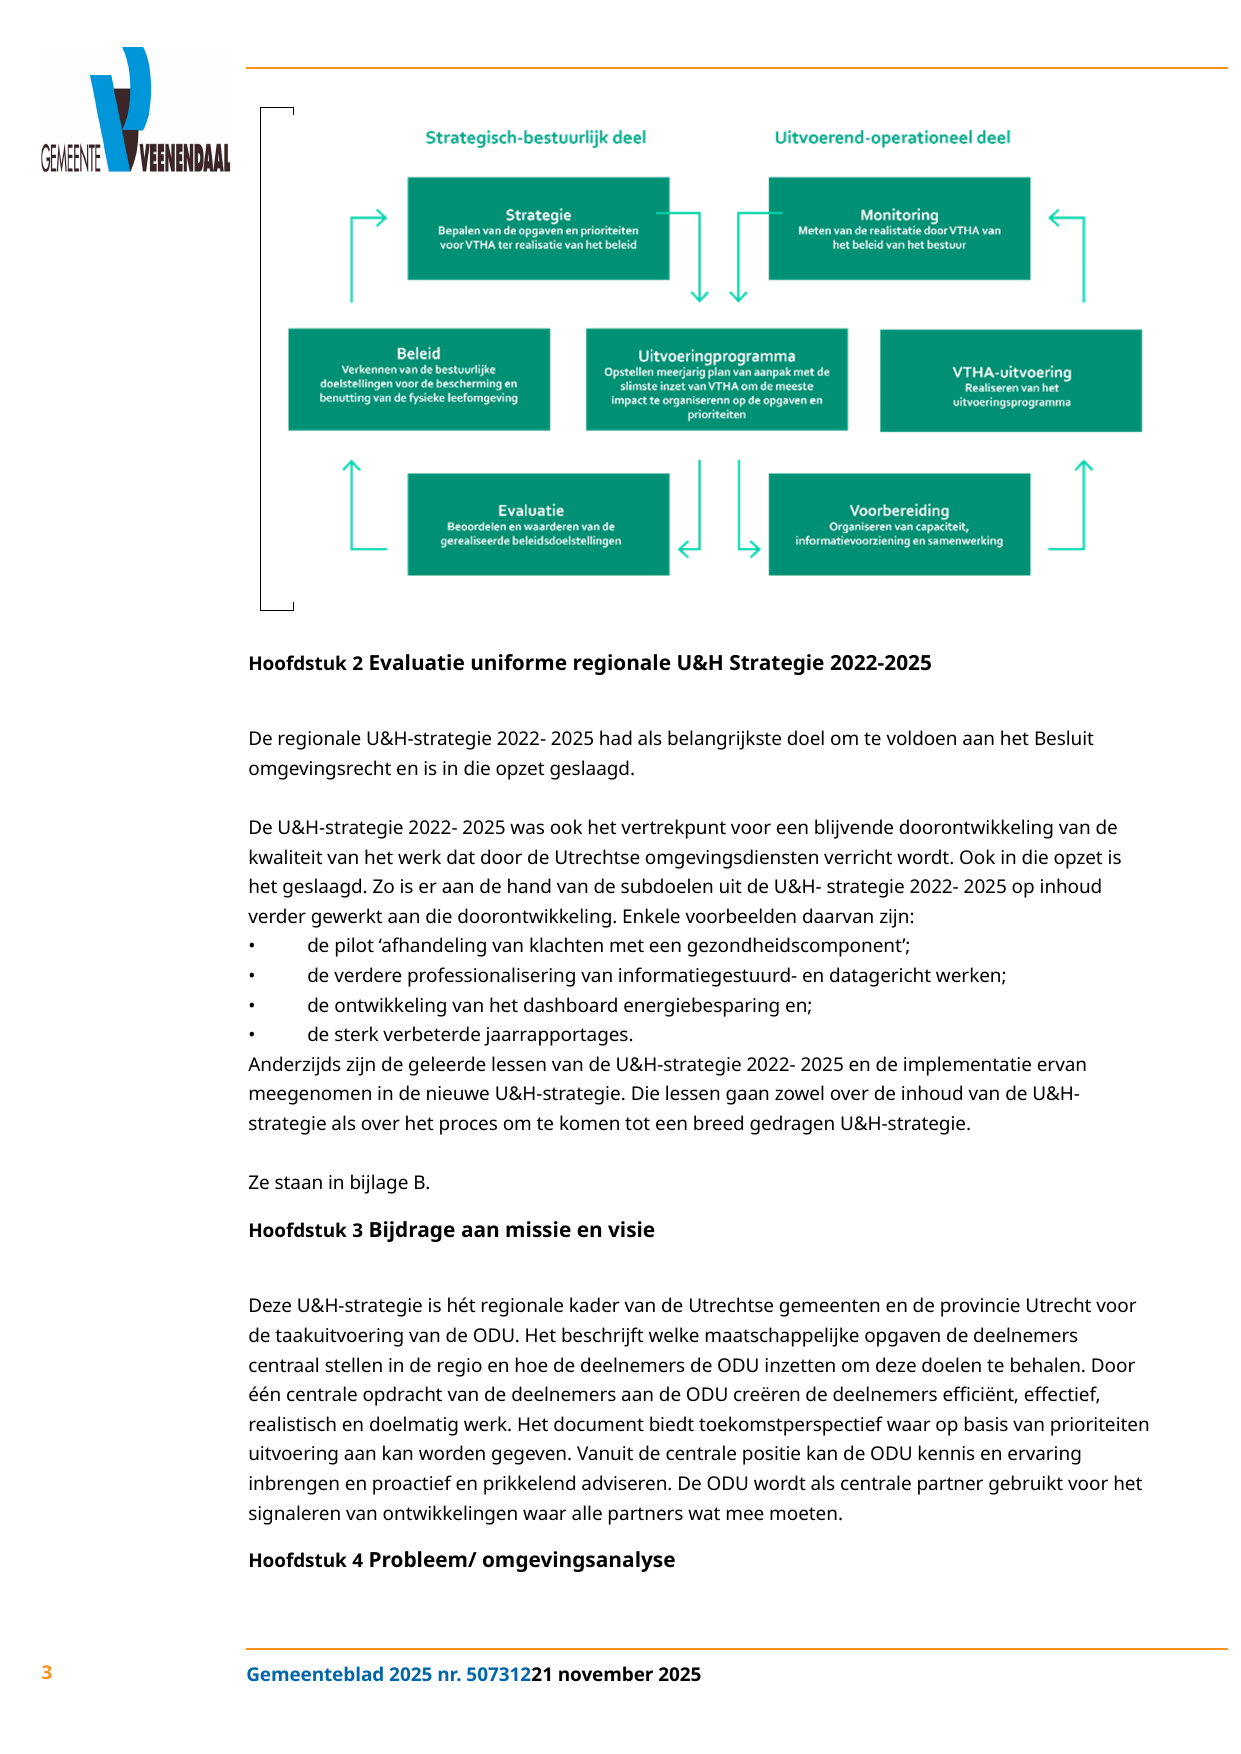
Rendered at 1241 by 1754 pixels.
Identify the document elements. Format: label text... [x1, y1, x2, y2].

text Hoofdstuk 4 Probleem/ omgevingsanalyse [248, 1545, 1152, 1574]
text Deze U&H-strategie is hét regionale kader van de Utrechtse gemeenten en de provincie Utrecht voor de taakuitvoering van de ODU. Het beschrijft welke maatschappelijke opgaven de deelnemers centraal stellen in de regio en hoe de deelnemers de ODU inzetten om deze doelen te behalen. Door één centrale opdracht van de deelnemers aan de ODU creëren de deelnemers efficiënt, effectief, realistisch en doelmatig werk. Het document biedt toekomstperspectief waar op basis van prioriteiten uitvoering aan kan worden gegeven. Vanuit de centrale positie kan de ODU kennis en ervaring inbrengen en proactief en prikkelend adviseren. De ODU wordt als centrale partner gebruikt voor het signaleren van ontwikkelingen waar alle partners wat mee moeten. [248, 1293, 1152, 1526]
text Hoofdstuk 2 Evaluatie uniforme regionale U&H Strategie 2022-2025 [248, 648, 1152, 676]
text De regionale U&H-strategie 2022- 2025 had als belangrijkste doel om te voldoen aan het Besluit omgevingsrecht en is in die opzet geslaagd. [248, 726, 1152, 781]
picture [268, 115, 1173, 602]
text Anderzijds zijn de geleerde lessen van de U&H-strategie 2022- 2025 en de implementatie ervan meegenomen in de nieuwe U&H-strategie. Die lessen gaan zowel over de inhoud van de U&H- strategie als over het proces om te komen tot een breed gedragen U&H-strategie. [248, 1051, 1152, 1136]
text Hoofdstuk 3 Bijdrage aan missie en visie [248, 1215, 1152, 1243]
list de ontwikkeling van het dashboard energiebesparing en; [248, 992, 1152, 1018]
text De U&H-strategie 2022- 2025 was ook het vertrekpunt voor een blijvende doorontwikkeling van de kwaliteit van het werk dat door de Utrechtse omgevingsdiensten verricht wordt. Ook in die opzet is het geslaagd. Zo is er aan de hand van de subdoelen uit de U&H- strategie 2022- 2025 op inhoud verder gewerkt aan die doorontwikkeling. Enkele voorbeelden daarvan zijn: [248, 814, 1152, 929]
list de sterk verbeterde jaarrapportages. [248, 1021, 1152, 1047]
list de verdere professionalisering van informatiegestuurd- en datagericht werken; [248, 962, 1152, 988]
picture [41, 47, 130, 172]
picture [123, 47, 231, 172]
list de pilot ‘afhandeling van klachten met een gezondheidscomponent’; [248, 933, 1152, 958]
text Ze staan in bijlage B. [248, 1169, 1152, 1195]
